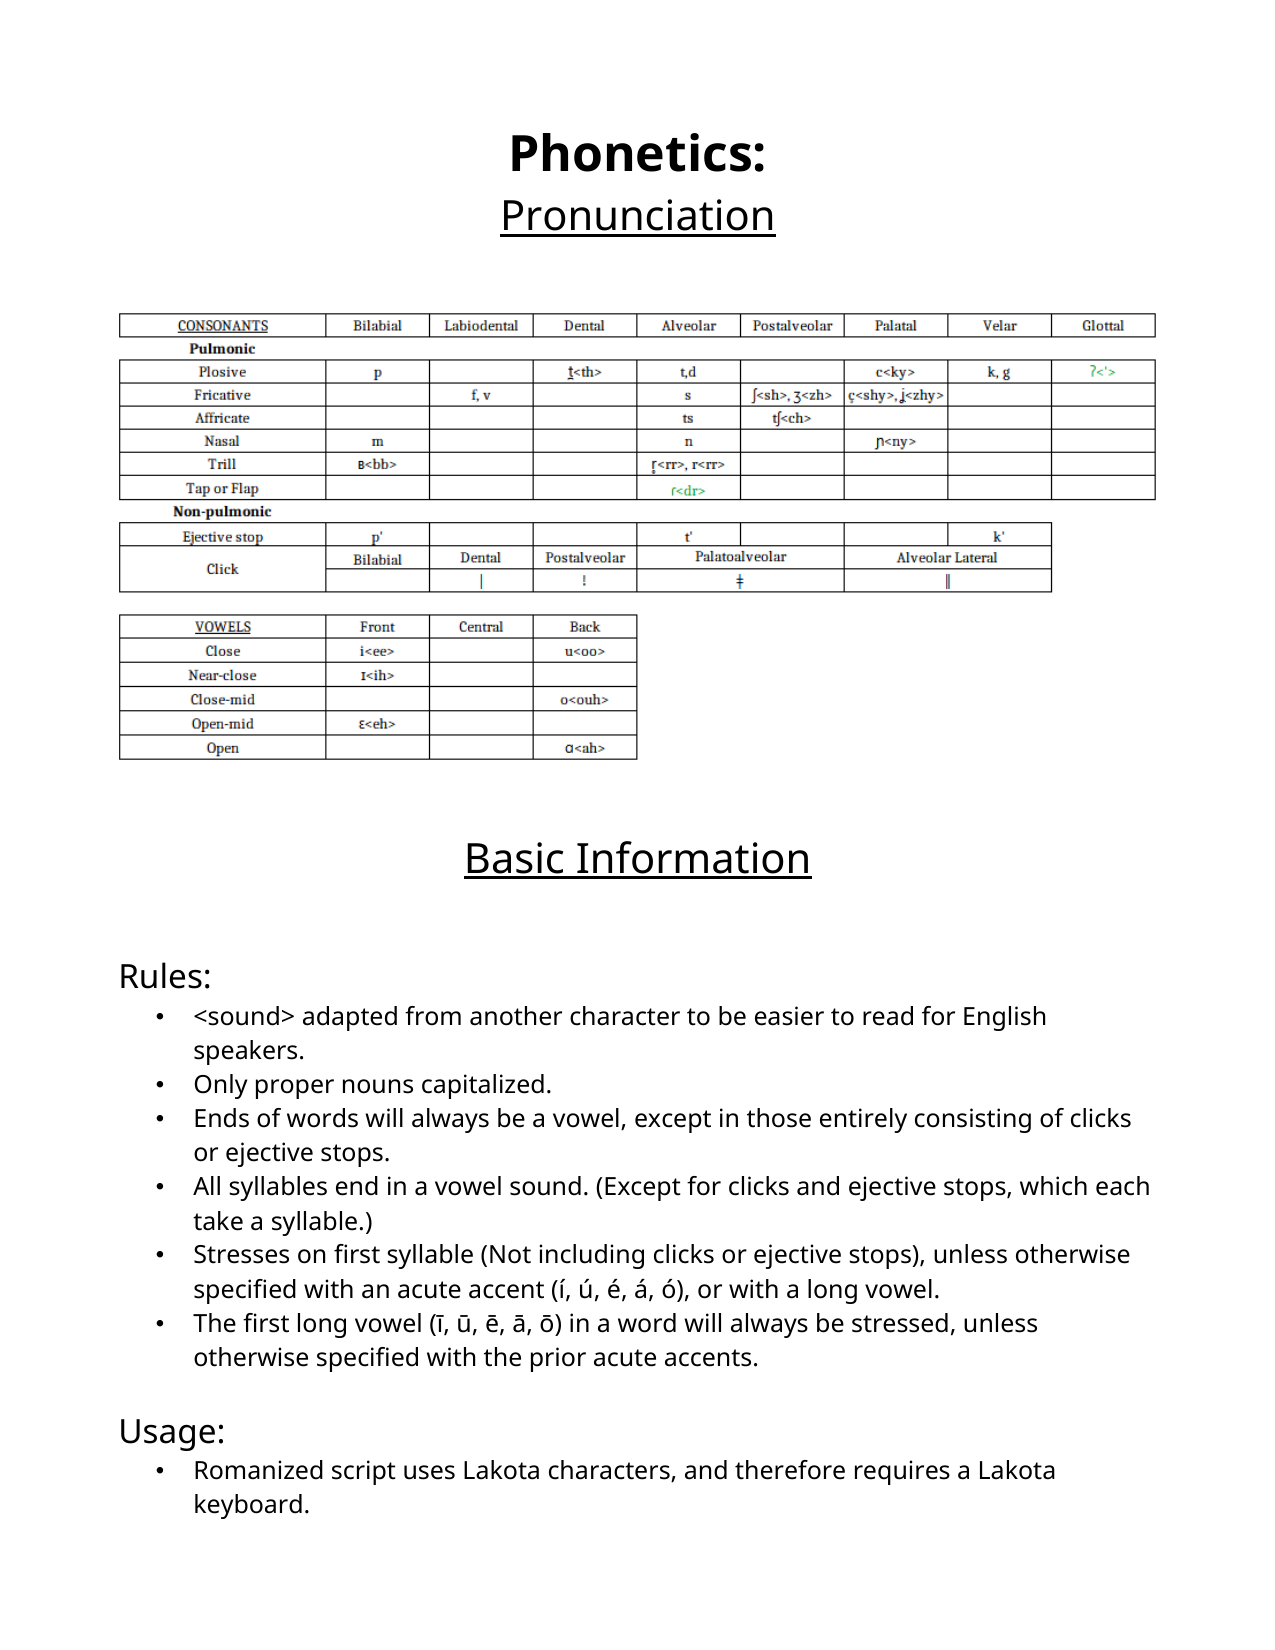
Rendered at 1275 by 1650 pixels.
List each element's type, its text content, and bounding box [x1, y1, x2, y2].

text Usage: [118, 1407, 1157, 1453]
list Romanized script uses Lakota characters, and therefore requires a Lakota keyboard. [156, 1453, 1157, 1521]
picture [118, 311, 1157, 761]
list The first long vowel (ī, ū, ē, ā, ō) in a word will always be stressed, unless otherwise specified with the prior acute accents. [156, 1305, 1157, 1373]
list Only proper nouns capitalized. [156, 1067, 1157, 1101]
list <sound> adapted from another character to be easier to read for English speakers. [156, 999, 1157, 1067]
list Stresses on first syllable (Not including clicks or ejective stops), unless otherwise specified with an acute accent (í, ú, é, á, ó), or with a long vowel. [156, 1237, 1157, 1305]
text Rules: [118, 953, 1157, 999]
text Basic Information [118, 828, 1157, 885]
list Ends of words will always be a vowel, except in those entirely consisting of clicks or ejective stops. [156, 1101, 1157, 1169]
text Pronunciation [118, 186, 1157, 243]
list All syllables end in a vowel sound. (Except for clicks and ejective stops, which each take a syllable.) [156, 1169, 1157, 1237]
text Phonetics: [118, 118, 1157, 186]
